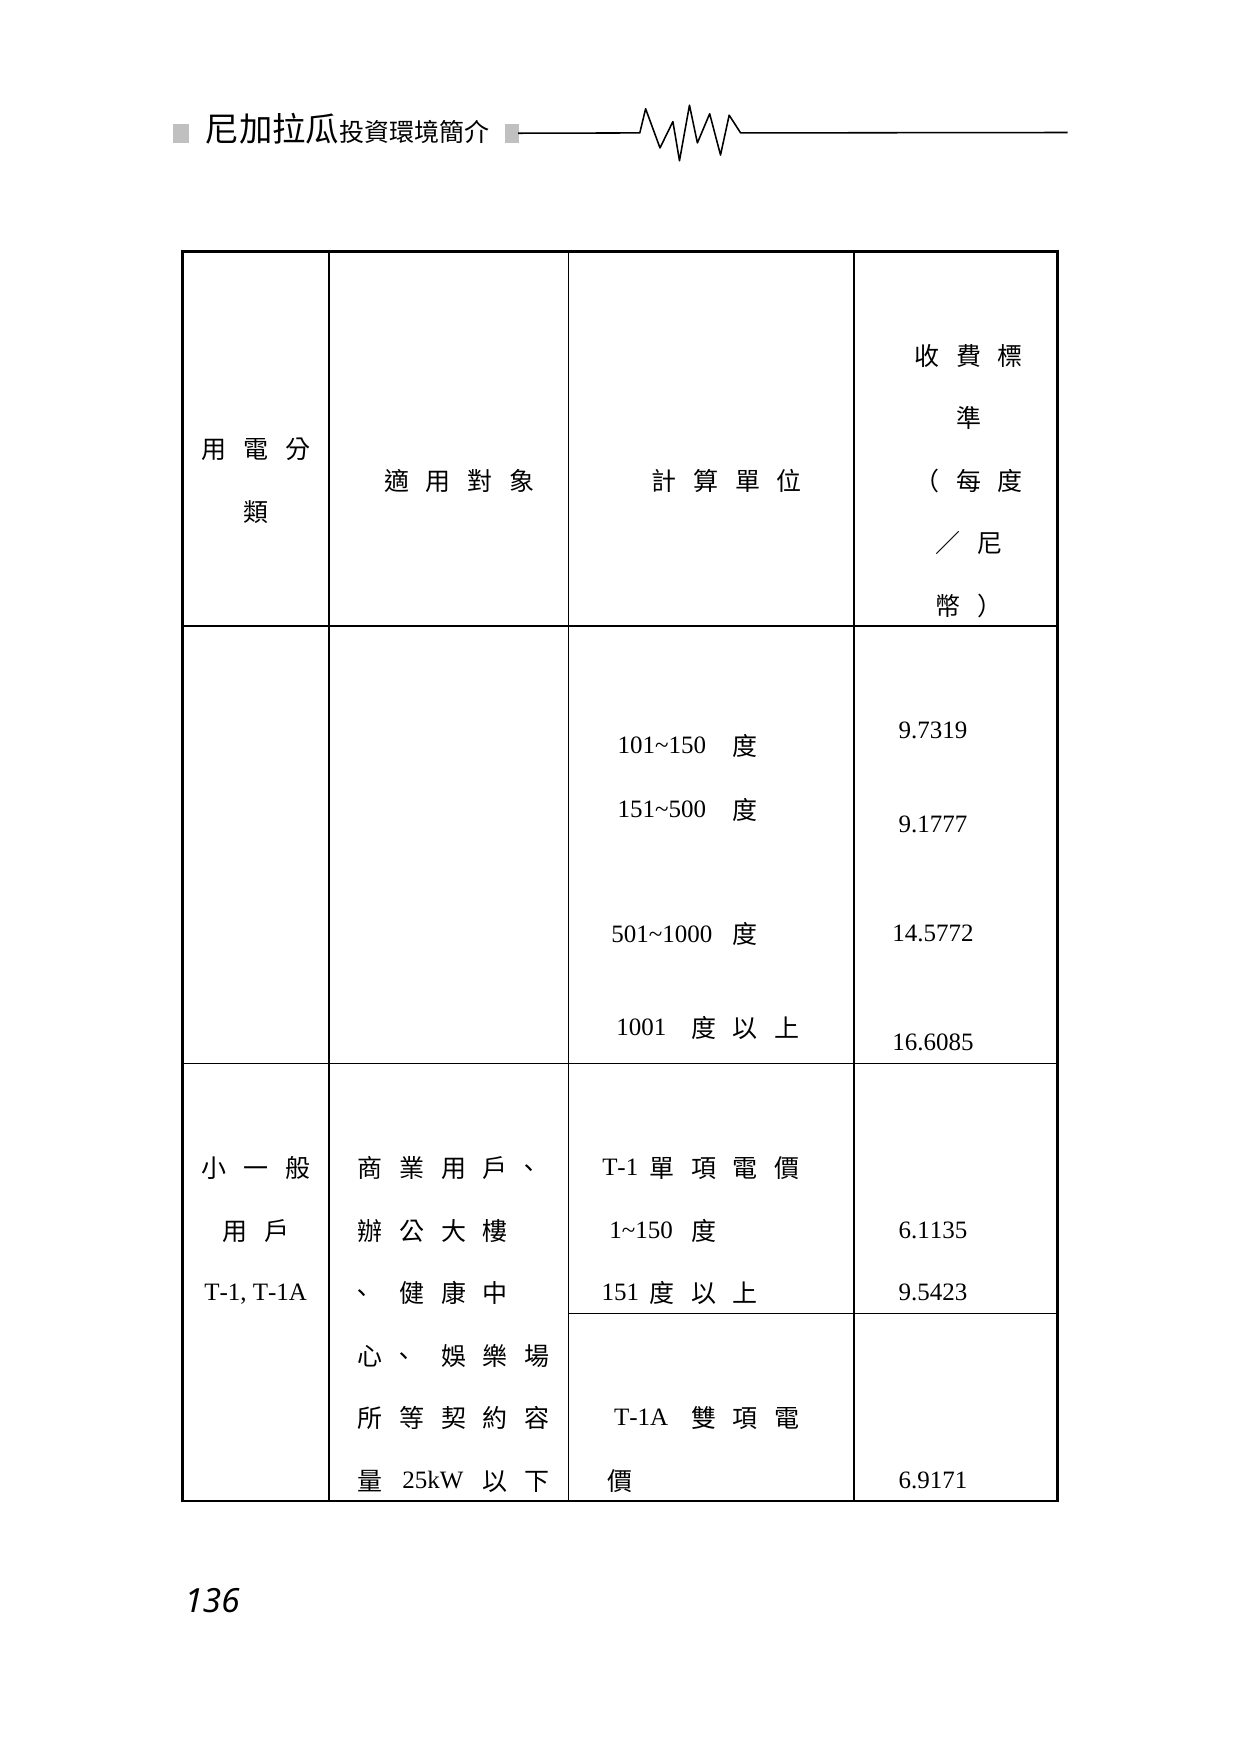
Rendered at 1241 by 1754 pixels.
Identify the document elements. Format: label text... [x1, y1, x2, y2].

table_header 用電分類 [184, 253, 328, 625]
table_cell 小一般用戶 T-1, T-1A [184, 1064, 328, 1500]
table_cell [330, 627, 568, 1063]
table_cell T-1A雙項電價 [569, 1314, 853, 1500]
table_cell T-1單項電價 1~150度 151度以上 [569, 1064, 853, 1313]
table_cell 9.7319 9.1777 14.5772 16.6085 [855, 627, 1056, 1063]
table_cell 商業用戶、辦公大樓 、健康中心、娛樂場所等契約容量25kW以下 [330, 1064, 568, 1500]
table_cell [184, 627, 328, 1063]
table_cell 6.1135 9.5423 [855, 1064, 1056, 1313]
table_cell 6.9171 [855, 1314, 1056, 1500]
table_cell 101~150度 151~500度 501~1000度 1001度以上 [569, 627, 853, 1063]
table_header 適用對象 [330, 253, 568, 625]
table_header 收費標準 （每度／尼幣） [855, 253, 1056, 625]
table_header 計算單位 [569, 253, 853, 625]
